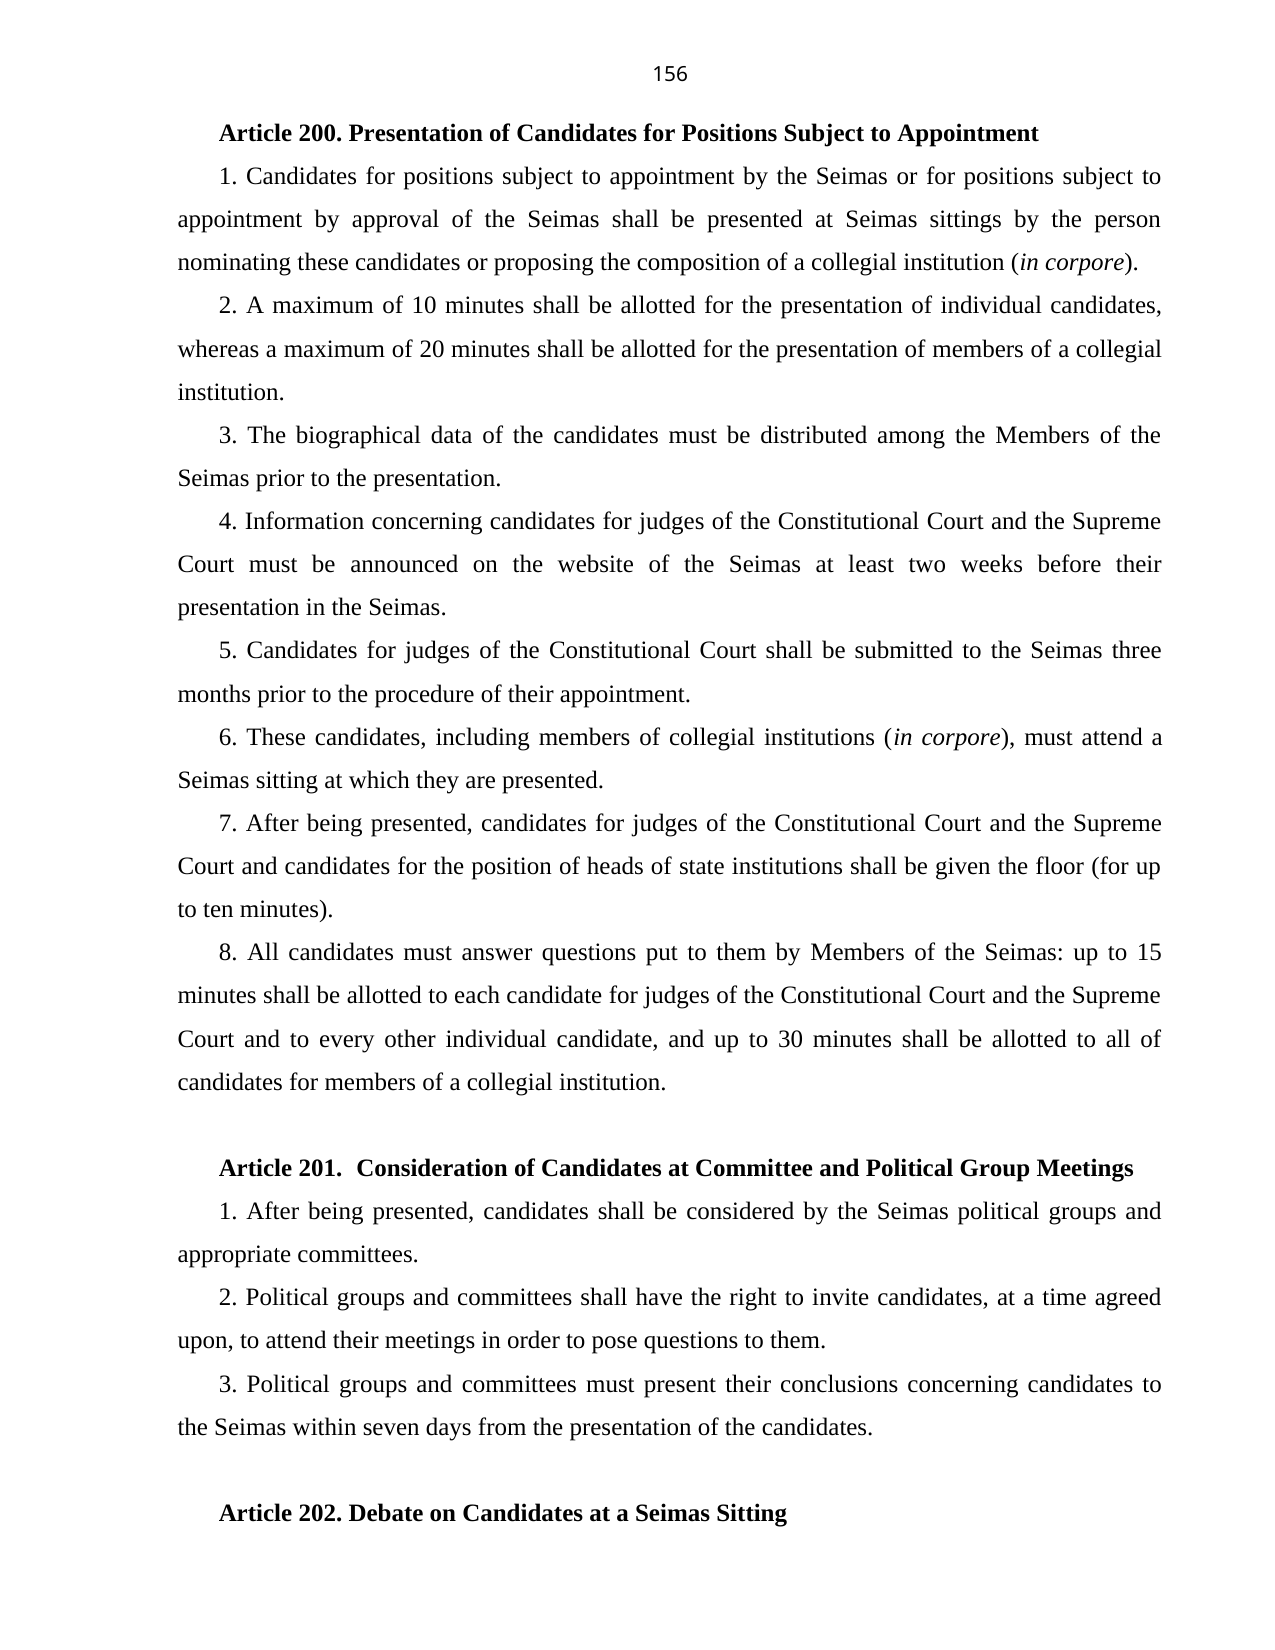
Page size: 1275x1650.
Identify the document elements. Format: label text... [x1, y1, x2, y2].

text 8. All candidates must answer questions put to them by Members of the Seimas: up to 15 minutes shall be allotted to each candidate for judges of the Constitutional Court and the Supreme Court and to every other individual candidate, and up to 30 minutes shall be allotted to all of candidates for members of a collegial institution. [177, 937, 1163, 1096]
text 1. After being presented, candidates shall be considered by the Seimas political groups and appropriate committees. [177, 1196, 1163, 1268]
text 5. Candidates for judges of the Constitutional Court shall be submitted to the Seimas three months prior to the procedure of their appointment. [177, 636, 1163, 707]
text 3. Political groups and committees must present their conclusions concerning candidates to the Seimas within seven days from the presentation of the candidates. [177, 1369, 1163, 1441]
text 2. Political groups and committees shall have the right to invite candidates, at a time agreed upon, to attend their meetings in order to pose questions to them. [177, 1282, 1163, 1354]
text 3. The biographical data of the candidates must be distributed among the Members of the Seimas prior to the presentation. [177, 420, 1163, 492]
text 1. Candidates for positions subject to appointment by the Seimas or for positions subject to appointment by approval of the Seimas shall be presented at Seimas sittings by the person nominating these candidates or proposing the composition of a collegial institution (in corpore). [177, 161, 1163, 276]
text Article 201. Consideration of Candidates at Committee and Political Group Meetings [177, 1153, 1163, 1182]
text 2. A maximum of 10 minutes shall be allotted for the presentation of individual candidates, whereas a maximum of 20 minutes shall be allotted for the presentation of members of a collegial institution. [177, 291, 1163, 406]
text 6. These candidates, including members of collegial institutions (in corpore), must attend a Seimas sitting at which they are presented. [177, 722, 1163, 794]
text 4. Information concerning candidates for judges of the Constitutional Court and the Supreme Court must be announced on the website of the Seimas at least two weeks before their presentation in the Seimas. [177, 506, 1163, 621]
text Article 202. Debate on Candidates at a Seimas Sitting [177, 1498, 1163, 1527]
text Article 200. Presentation of Candidates for Positions Subject to Appointment [177, 118, 1163, 147]
text 7. After being presented, candidates for judges of the Constitutional Court and the Supreme Court and candidates for the position of heads of state institutions shall be given the floor (for up to ten minutes). [177, 808, 1163, 923]
